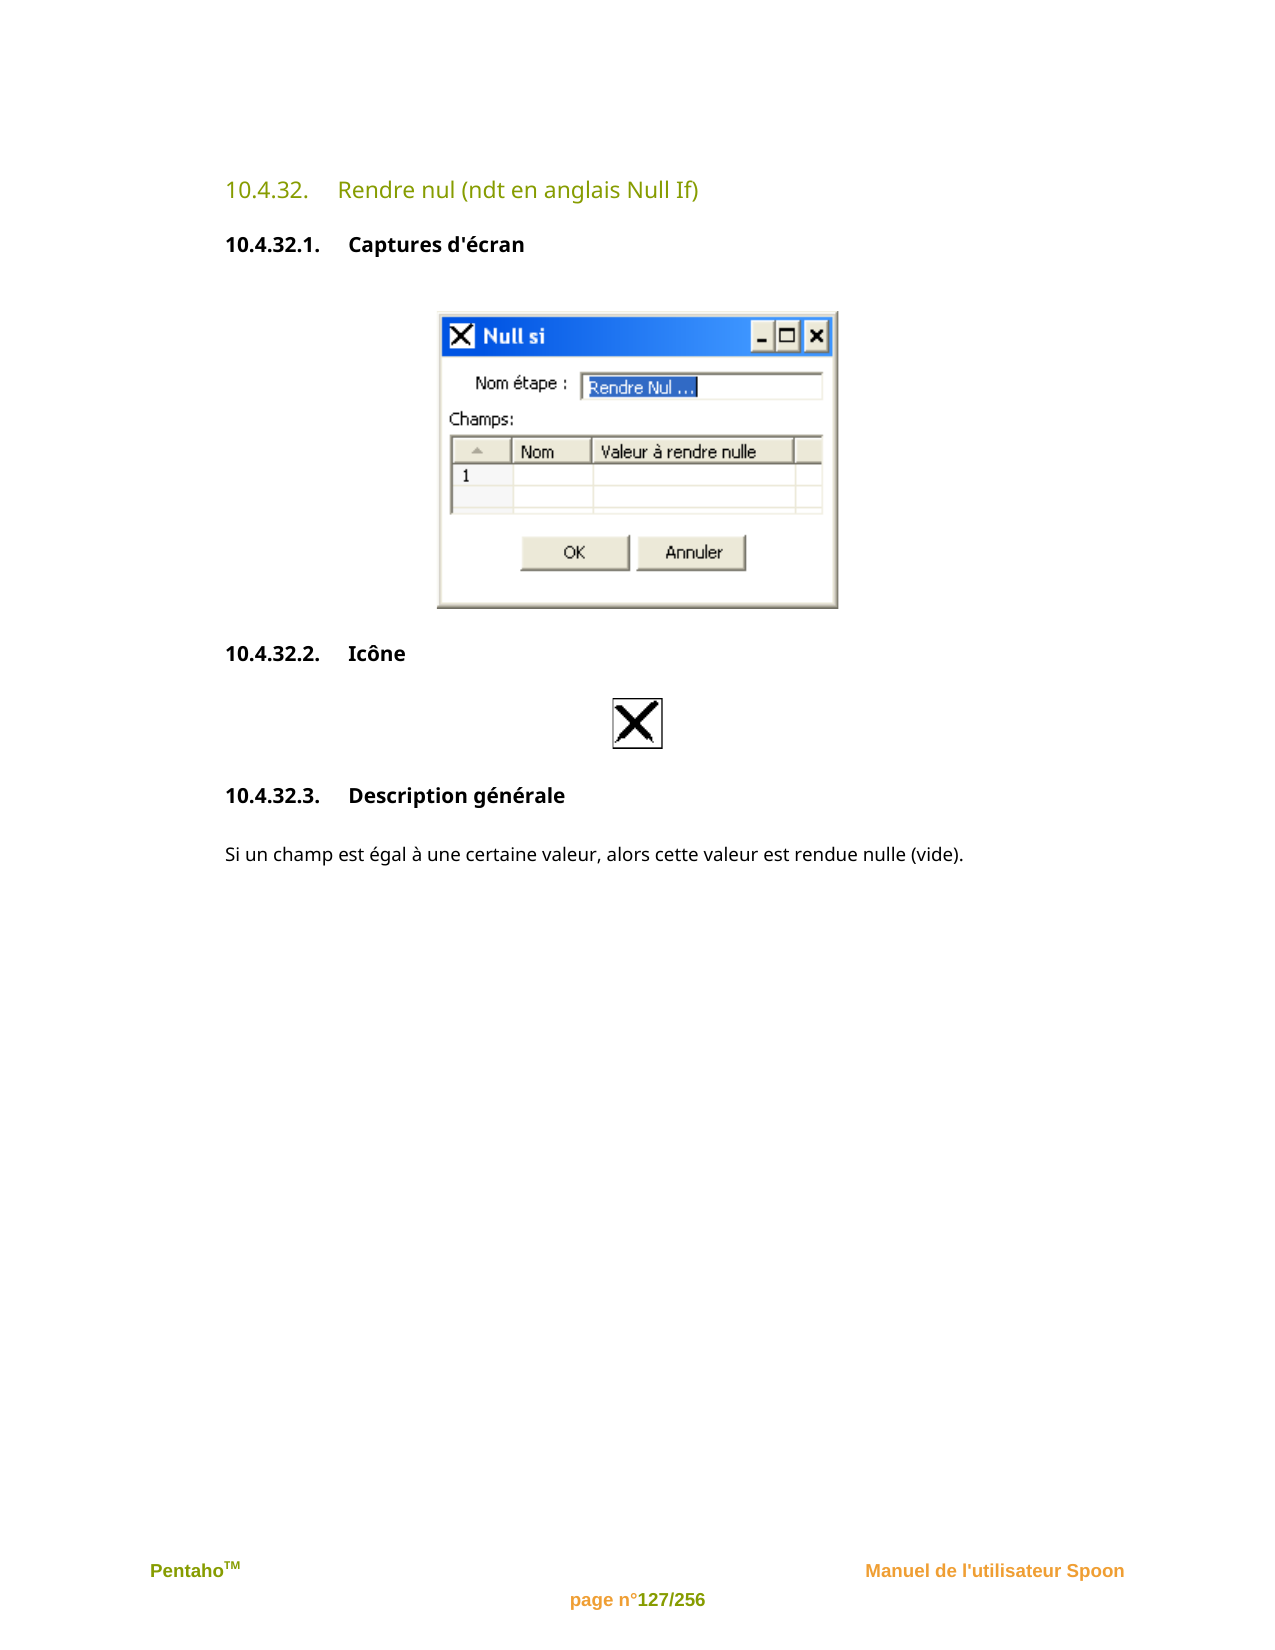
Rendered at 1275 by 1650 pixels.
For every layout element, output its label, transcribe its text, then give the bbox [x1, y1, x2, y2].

text Si un champ est égal à une certaine valeur, alors cette valeur est rendue nulle (vide). [225, 838, 1125, 868]
picture [612, 698, 663, 749]
subtitle Rendre nul (ndt en anglais Null If) [225, 175, 1125, 204]
picture [436, 311, 839, 609]
subtitle Captures d'écran [225, 229, 1125, 258]
subtitle Icône [225, 283, 1125, 667]
subtitle Description générale [225, 692, 1125, 809]
